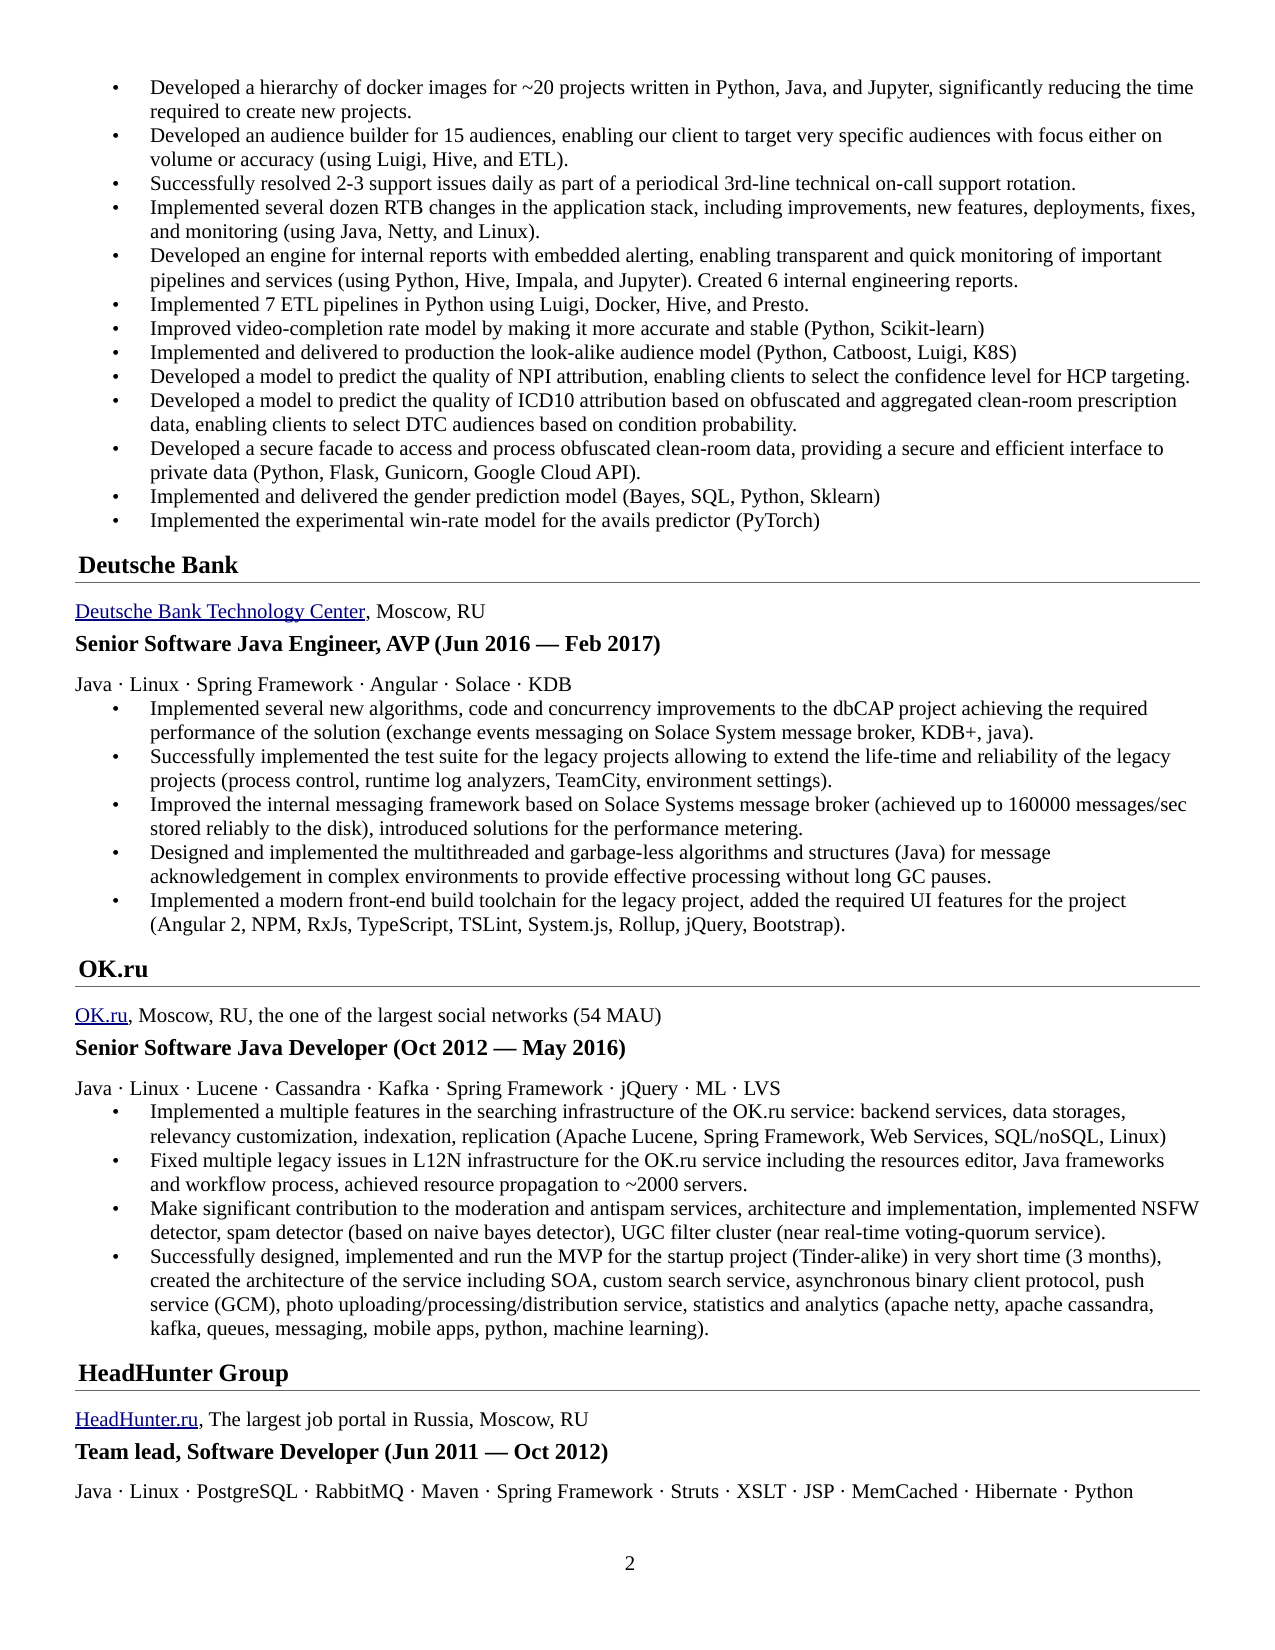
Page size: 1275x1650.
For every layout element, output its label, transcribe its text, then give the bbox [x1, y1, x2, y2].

list Developed an audience builder for 15 audiences, enabling our client to target very specific audiences with focus either on volume or accuracy (using Luigi, Hive, and ETL). [112, 123, 1200, 171]
subtitle Deutsche Bank [75, 547, 1200, 582]
text Java · Linux · Lucene · Cassandra · Kafka · Spring Framework · jQuery · ML · LVS [75, 1075, 1200, 1099]
list Implemented and delivered the gender prediction model (Bayes, SQL, Python, Sklearn) [112, 484, 1200, 508]
list Implemented the experimental win-rate model for the avails predictor (PyTorch) [112, 508, 1200, 532]
subtitle Senior Software Java Developer (Oct 2012 — May 2016) [75, 1034, 1200, 1060]
list Designed and implemented the multithreaded and garbage-less algorithms and structures (Java) for message acknowledgement in complex environments to provide effective processing without long GC pauses. [112, 840, 1200, 888]
list Fixed multiple legacy issues in L12N infrastructure for the OK.ru service including the resources editor, Java frameworks and workflow process, achieved resource propagation to ~2000 servers. [112, 1148, 1200, 1196]
text HeadHunter.ru, The largest job portal in Russia, Moscow, RU [75, 1406, 1200, 1431]
list Implemented 7 ETL pipelines in Python using Luigi, Docker, Hive, and Presto. [112, 292, 1200, 316]
list Successfully designed, implemented and run the MVP for the startup project (Tinder-alike) in very short time (3 months), created the architecture of the service including SOA, custom search service, asynchronous binary client protocol, push service (GCM), photo uploading/processing/distribution service, statistics and analytics (apache netty, apache cassandra, kafka, queues, messaging, mobile apps, python, machine learning). [112, 1244, 1200, 1340]
list Developed a hierarchy of docker images for ~20 projects written in Python, Java, and Jupyter, significantly reducing the time required to create new projects. [112, 75, 1200, 123]
list Implemented and delivered to production the look-alike audience model (Python, Catboost, Luigi, K8S) [112, 340, 1200, 364]
text Java · Linux · PostgreSQL · RabbitMQ · Maven · Spring Framework · Struts · XSLT · JSP · MemCached · Hibernate · Python [75, 1479, 1200, 1503]
text Deutsche Bank Technology Center, Moscow, RU [75, 598, 1200, 623]
text OK.ru, Moscow, RU, the one of the largest social networks (54 MAU) [75, 1002, 1200, 1027]
list Developed a model to predict the quality of ICD10 attribution based on obfuscated and aggregated clean-room prescription data, enabling clients to select DTC audiences based on condition probability. [112, 388, 1200, 436]
subtitle HeadHunter Group [75, 1355, 1200, 1390]
list Implemented several dozen RTB changes in the application stack, including improvements, new features, deployments, fixes, and monitoring (using Java, Netty, and Linux). [112, 195, 1200, 243]
list Developed an engine for internal reports with embedded alerting, enabling transparent and quick monitoring of important pipelines and services (using Python, Hive, Impala, and Jupyter). Created 6 internal engineering reports. [112, 243, 1200, 292]
list Developed a model to predict the quality of NPI attribution, enabling clients to select the confidence level for HCP targeting. [112, 364, 1200, 388]
list Improved the internal messaging framework based on Solace Systems message broker (achieved up to 160000 messages/sec stored reliably to the disk), introduced solutions for the performance metering. [112, 792, 1200, 840]
text Java · Linux · Spring Framework · Angular · Solace · KDB [75, 671, 1200, 696]
list Improved video-completion rate model by making it more accurate and stable (Python, Scikit-learn) [112, 316, 1200, 340]
list Implemented a multiple features in the searching infrastructure of the OK.ru service: backend services, data storages, relevancy customization, indexation, replication (Apache Lucene, Spring Framework, Web Services, SQL/noSQL, Linux) [112, 1099, 1200, 1148]
list Make significant contribution to the moderation and antispam services, architecture and implementation, implemented NSFW detector, spam detector (based on naive bayes detector), UGC filter cluster (near real-time voting-quorum service). [112, 1196, 1200, 1244]
subtitle Senior Software Java Engineer, AVP (Jun 2016 — Feb 2017) [75, 630, 1200, 656]
list Developed a secure facade to access and process obfuscated clean-room data, providing a secure and efficient interface to private data (Python, Flask, Gunicorn, Google Cloud API). [112, 436, 1200, 484]
list Implemented several new algorithms, code and concurrency improvements to the dbCAP project achieving the required performance of the solution (exchange events messaging on Solace System message broker, KDB+, java). [112, 696, 1200, 744]
list Successfully implemented the test suite for the legacy projects allowing to extend the life-time and reliability of the legacy projects (process control, runtime log analyzers, TeamCity, environment settings). [112, 744, 1200, 792]
subtitle Team lead, Software Developer (Jun 2011 — Oct 2012) [75, 1438, 1200, 1464]
list Implemented a modern front-end build toolchain for the legacy project, added the required UI features for the project (Angular 2, NPM, RxJs, TypeScript, TSLint, System.js, Rollup, jQuery, Bootstrap). [112, 888, 1200, 936]
subtitle OK.ru [75, 951, 1200, 986]
list Successfully resolved 2-3 support issues daily as part of a periodical 3rd-line technical on-call support rotation. [112, 171, 1200, 195]
